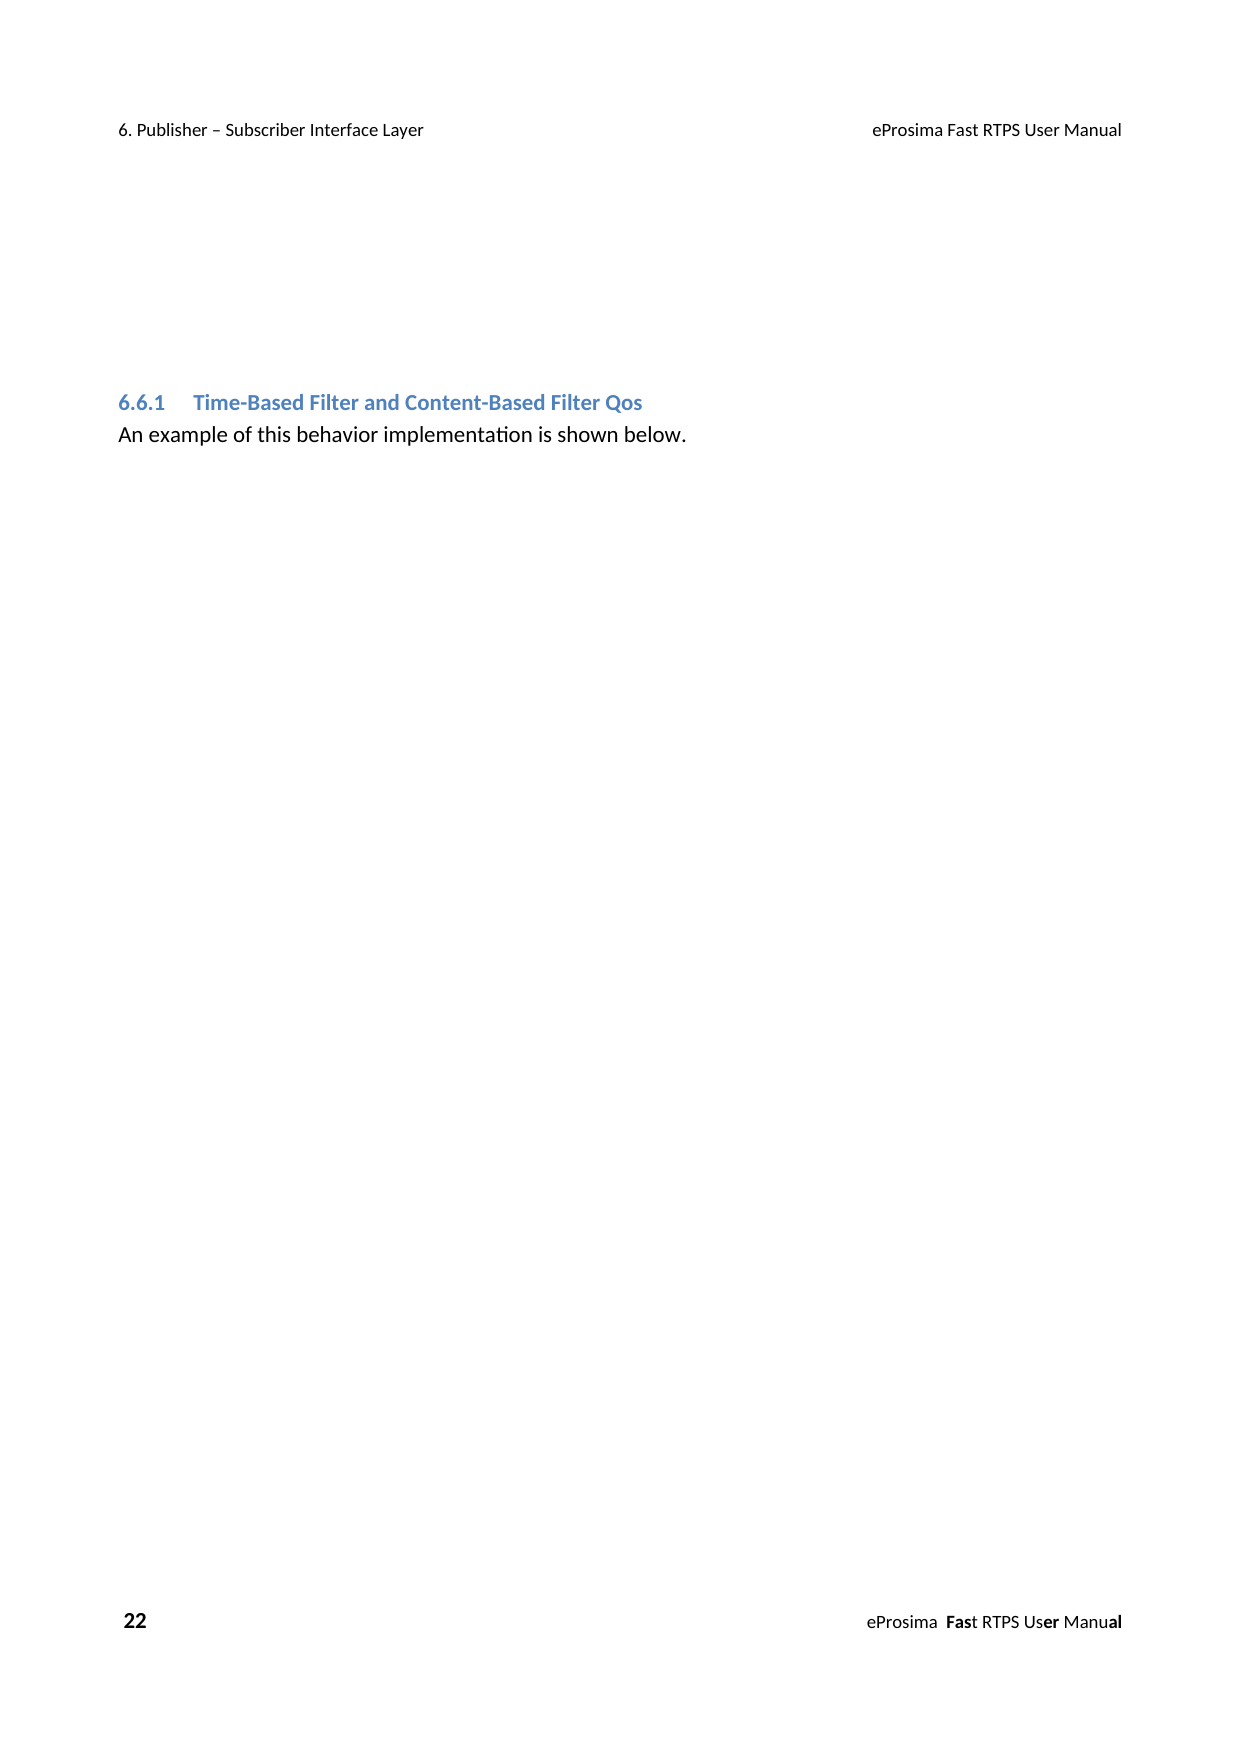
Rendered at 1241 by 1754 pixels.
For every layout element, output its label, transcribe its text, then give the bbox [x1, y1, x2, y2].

text An example of this behavior implementation is shown below. [118, 420, 1122, 448]
subtitle Time-Based Filter and Content-Based Filter Qos [118, 388, 1122, 416]
